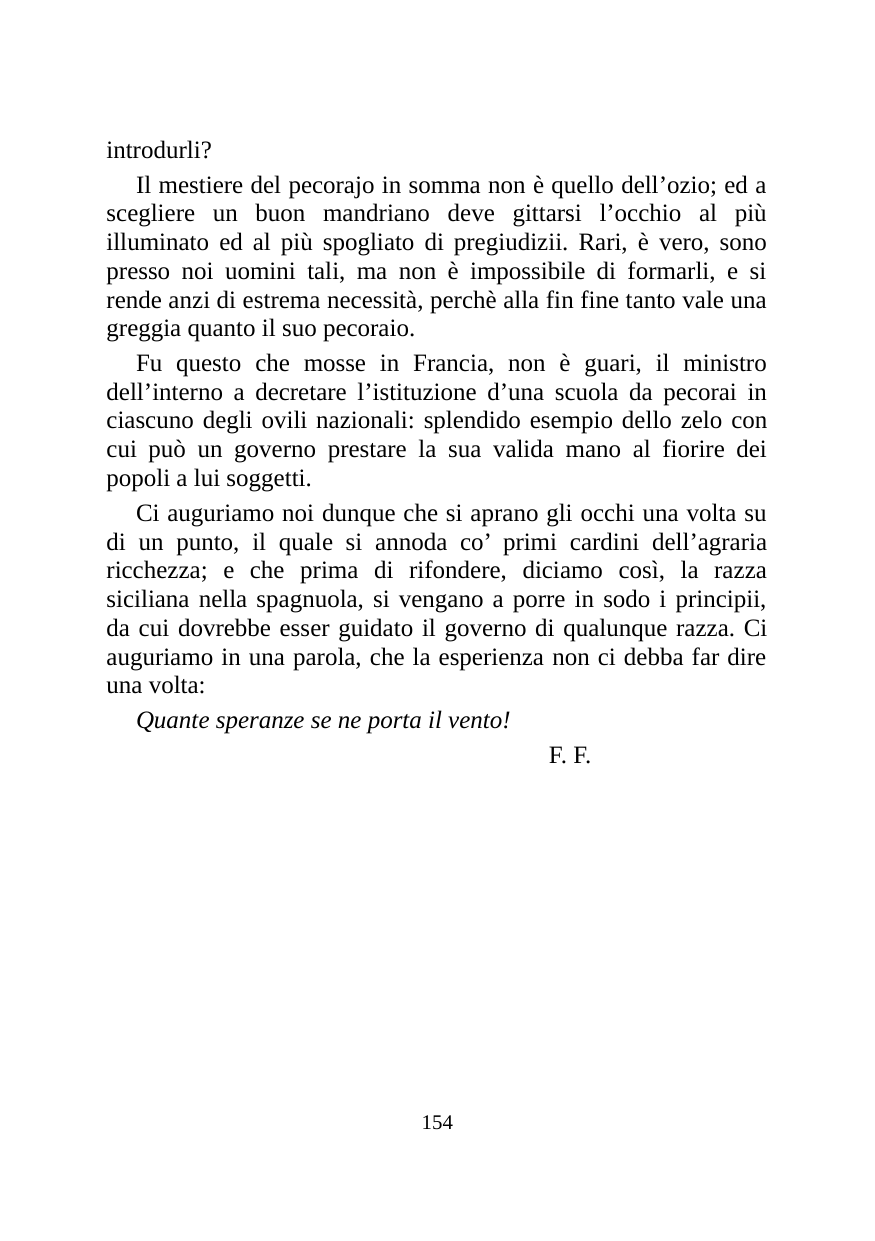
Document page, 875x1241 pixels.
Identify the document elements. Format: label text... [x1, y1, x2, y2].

text F. F. [372, 740, 768, 768]
text Fu questo che mosse in Francia, non è guari, il ministro dell’interno a decretare l’istituzione d’una scuola da pecorai in ciascuno degli ovili nazionali: splendido esempio dello zelo con cui può un governo prestare la sua valida mano al fiorire dei popoli a lui soggetti. [106, 348, 768, 492]
text Quante speranze se ne porta il vento! [106, 705, 768, 734]
text Ci auguriamo noi dunque che si aprano gli occhi una volta su di un punto, il quale si annoda co’ primi cardini dell’agraria ricchezza; e che prima di rifondere, diciamo così, la razza siciliana nella spagnuola, si vengano a porre in sodo i principii, da cui dovrebbe esser guidato il governo di qualunque razza. Ci auguriamo in una parola, che la esperienza non ci debba far dire una volta: [106, 498, 768, 699]
text Il mestiere del pecorajo in somma non è quello dell’ozio; ed a scegliere un buon mandriano deve gittarsi l’occhio al più illuminato ed al più spogliato di pregiudizii. Rari, è vero, sono presso noi uomini tali, ma non è impossibile di formarli, e si rende anzi di estrema necessità, perchè alla fin fine tanto vale una greggia quanto il suo pecoraio. [106, 170, 768, 342]
text introdurli? [106, 135, 768, 164]
